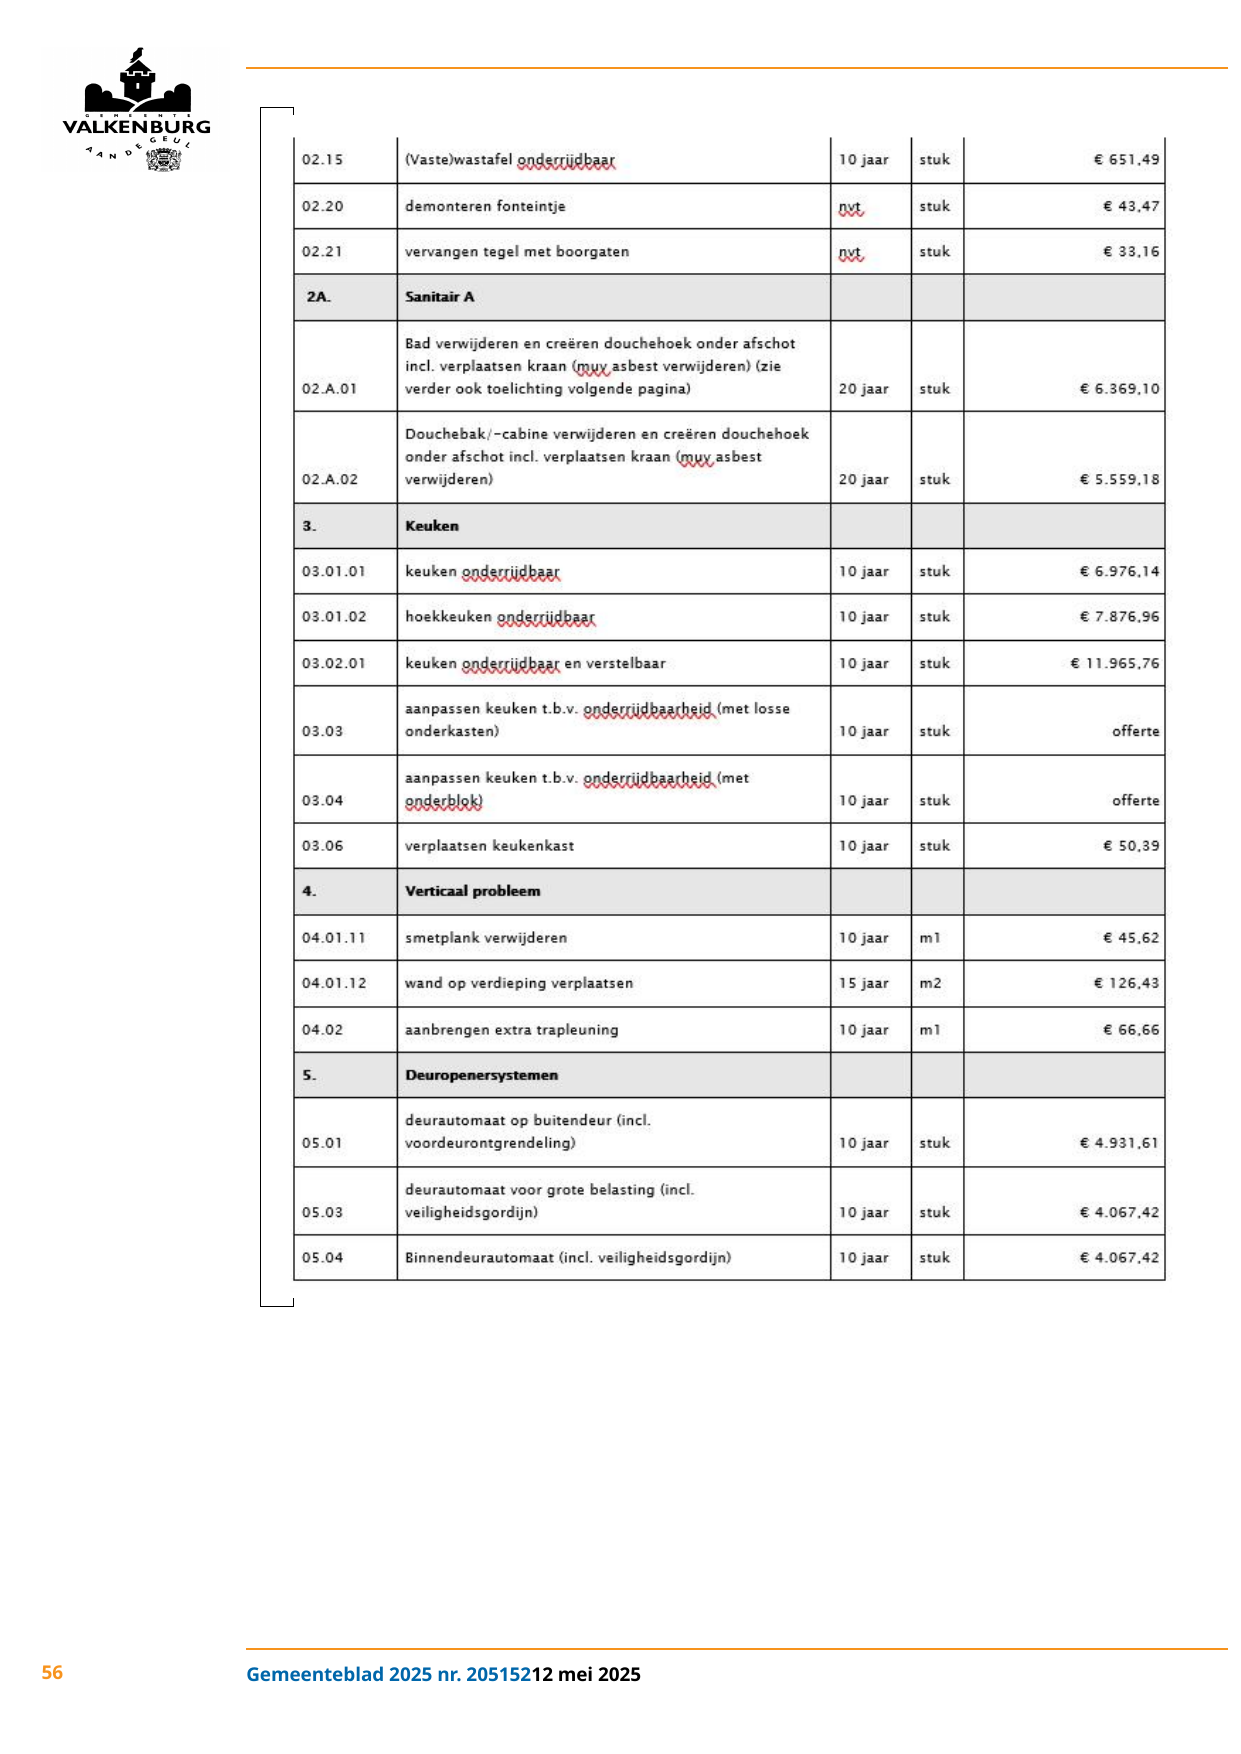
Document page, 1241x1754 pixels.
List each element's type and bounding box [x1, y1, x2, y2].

picture [41, 47, 231, 172]
picture [268, 115, 1173, 1298]
